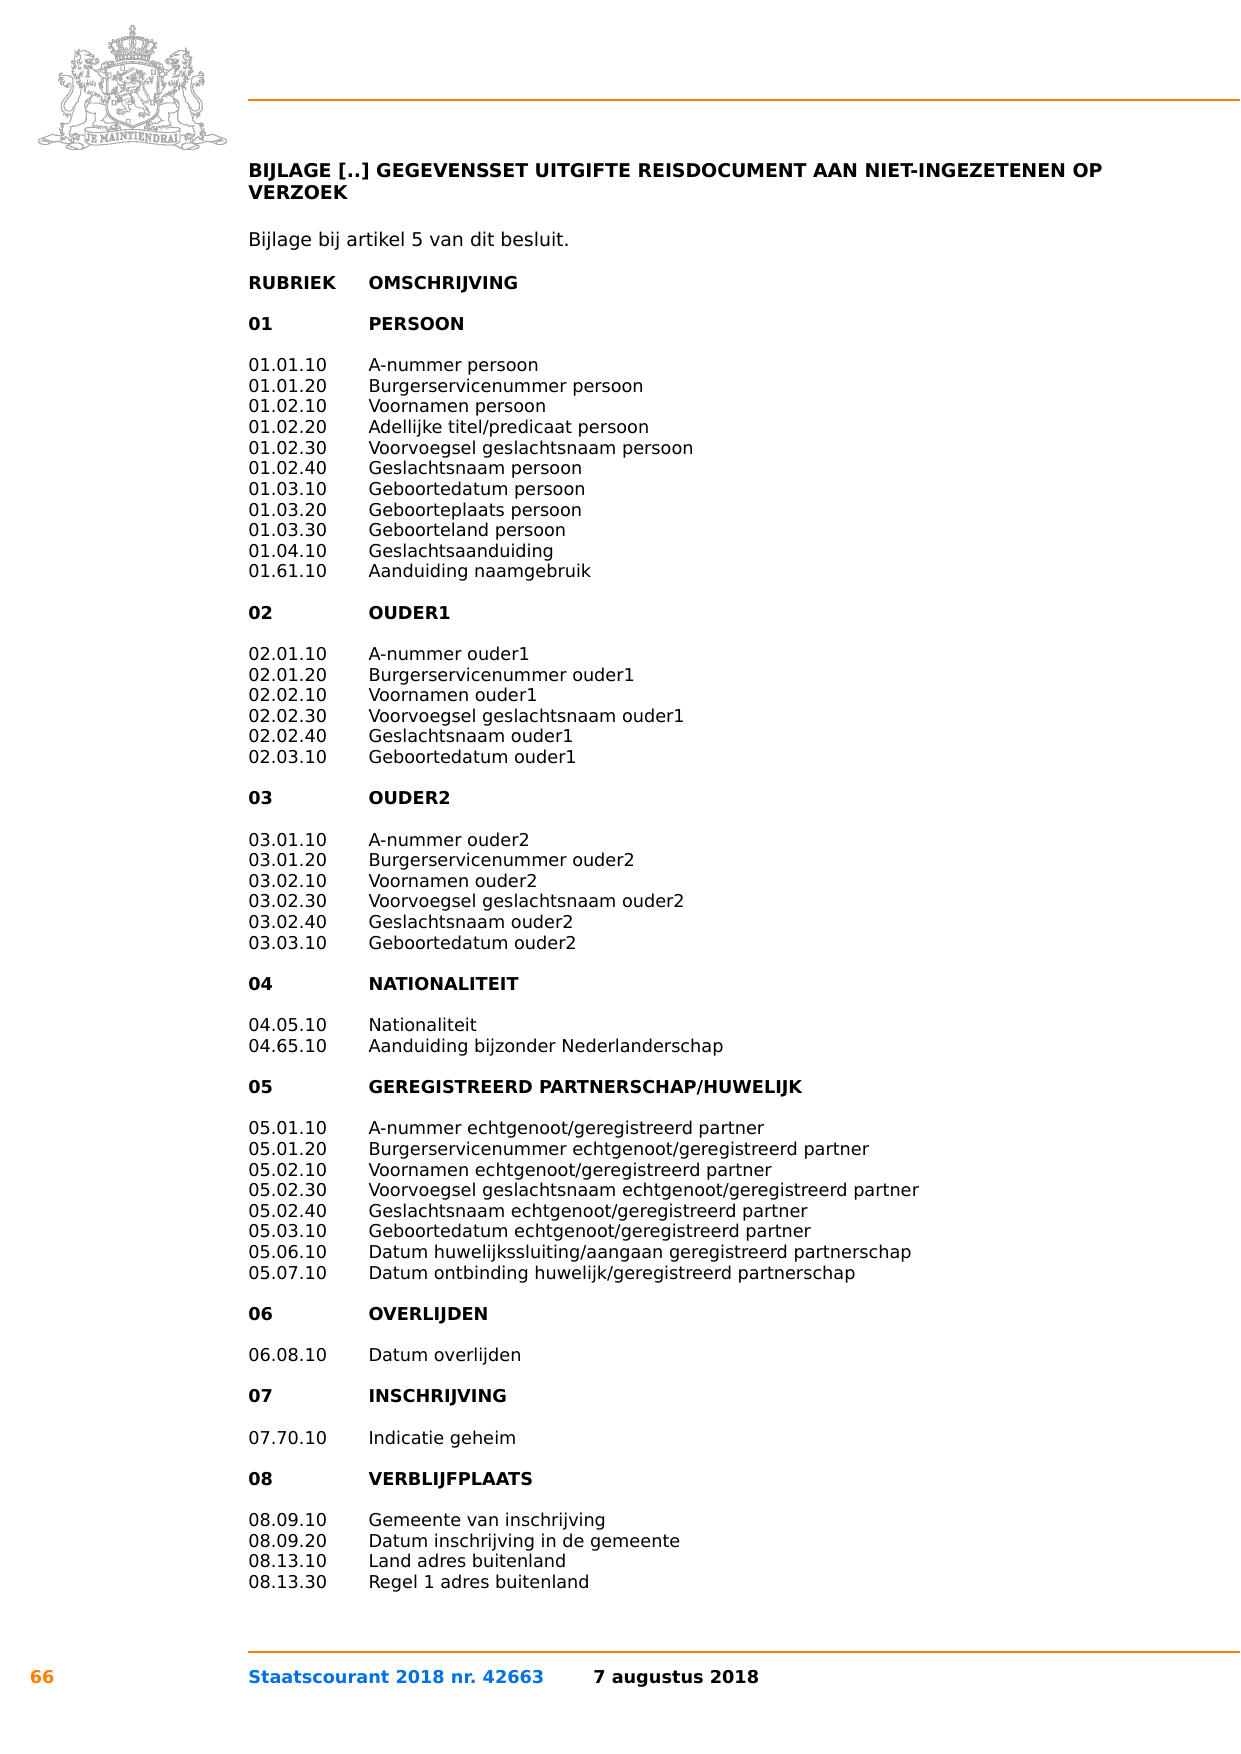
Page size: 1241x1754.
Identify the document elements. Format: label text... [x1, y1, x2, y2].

table_cell [363, 1448, 1163, 1469]
table_cell Geslachtsnaam echtgenoot/geregistreerd partner [363, 1201, 1163, 1221]
table_cell [248, 1366, 362, 1386]
table_cell Geslachtsnaam persoon [363, 458, 1163, 479]
table_cell 05.01.20 [248, 1139, 362, 1159]
table_cell Burgerservicenummer persoon [363, 376, 1163, 396]
table_cell Burgerservicenummer echtgenoot/geregistreerd partner [363, 1139, 1163, 1159]
table_cell [248, 995, 362, 1015]
table_cell [248, 768, 362, 788]
table_cell Burgerservicenummer ouder2 [363, 850, 1163, 871]
table_cell [363, 953, 1163, 974]
table_cell 01.03.30 [248, 520, 362, 541]
table_cell OUDER2 [363, 788, 1163, 809]
table_header RUBRIEK [248, 273, 362, 293]
table_cell Gemeente van inschrijving [363, 1510, 1163, 1531]
table_cell [363, 809, 1163, 829]
table_cell 03 [248, 788, 362, 809]
table_cell Geslachtsnaam ouder1 [363, 726, 1163, 747]
table_cell 06 [248, 1304, 362, 1324]
table_cell [363, 1283, 1163, 1304]
table_cell Voorvoegsel geslachtsnaam ouder1 [363, 706, 1163, 726]
table_cell Geboorteland persoon [363, 520, 1163, 541]
table_cell 03.02.40 [248, 912, 362, 933]
table_cell Datum inschrijving in de gemeente [363, 1531, 1163, 1551]
table_cell Datum overlijden [363, 1345, 1163, 1366]
table_cell Burgerservicenummer ouder1 [363, 665, 1163, 685]
table_cell Geboortedatum ouder2 [363, 933, 1163, 953]
table_cell Datum huwelijkssluiting/aangaan geregistreerd partnerschap [363, 1242, 1163, 1263]
table_cell 04.05.10 [248, 1015, 362, 1036]
table_cell [248, 623, 362, 644]
picture [38, 25, 227, 150]
table_cell INSCHRIJVING [363, 1386, 1163, 1407]
table_cell Land adres buitenland [363, 1551, 1163, 1572]
table_cell Datum ontbinding huwelijk/geregistreerd partnerschap [363, 1263, 1163, 1283]
table_cell [363, 623, 1163, 644]
table_cell Voorvoegsel geslachtsnaam ouder2 [363, 891, 1163, 912]
table_cell 05 [248, 1077, 362, 1098]
table_cell 04.65.10 [248, 1036, 362, 1056]
table_cell 01.03.10 [248, 479, 362, 499]
table_cell [363, 335, 1163, 355]
table_cell [248, 1448, 362, 1469]
table_cell [248, 953, 362, 974]
table_cell 05.03.10 [248, 1221, 362, 1242]
table_cell [363, 1407, 1163, 1428]
table_cell 03.01.10 [248, 830, 362, 850]
table_cell 08.13.10 [248, 1551, 362, 1572]
table_cell 05.02.10 [248, 1160, 362, 1180]
table_cell [363, 293, 1163, 314]
table_cell PERSOON [363, 314, 1163, 334]
table_cell 05.01.10 [248, 1118, 362, 1139]
table_cell [363, 1490, 1163, 1510]
table_cell Indicatie geheim [363, 1428, 1163, 1448]
table_cell Geboortedatum echtgenoot/geregistreerd partner [363, 1221, 1163, 1242]
table_cell [363, 1325, 1163, 1345]
table_cell Nationaliteit [363, 1015, 1163, 1036]
table_cell Adellijke titel/predicaat persoon [363, 417, 1163, 438]
table_cell Aanduiding bijzonder Nederlanderschap [363, 1036, 1163, 1056]
table_cell Regel 1 adres buitenland [363, 1572, 1163, 1593]
table_cell 08.13.30 [248, 1572, 362, 1593]
table_header OMSCHRIJVING [363, 273, 1163, 293]
table_cell 01.01.20 [248, 376, 362, 396]
table_cell 02 [248, 603, 362, 623]
table_cell [248, 335, 362, 355]
table_cell 01.02.20 [248, 417, 362, 438]
table_cell 07 [248, 1386, 362, 1407]
table_cell 01.04.10 [248, 541, 362, 561]
table_cell 03.01.20 [248, 850, 362, 871]
table_cell [363, 768, 1163, 788]
table_cell 01 [248, 314, 362, 334]
table_cell 05.06.10 [248, 1242, 362, 1263]
subtitle BIJLAGE [..] GEGEVENSSET UITGIFTE REISDOCUMENT AAN NIET-INGEZETENEN OP VERZOEK [248, 160, 1163, 204]
table_cell [248, 1407, 362, 1428]
table_cell A-nummer echtgenoot/geregistreerd partner [363, 1118, 1163, 1139]
table_cell 03.02.30 [248, 891, 362, 912]
table_cell [248, 1325, 362, 1345]
table_cell Geslachtsnaam ouder2 [363, 912, 1163, 933]
table_cell 02.02.30 [248, 706, 362, 726]
table_cell [248, 582, 362, 603]
table_cell [363, 995, 1163, 1015]
table_cell 08.09.20 [248, 1531, 362, 1551]
table_cell [363, 1098, 1163, 1118]
table_cell 03.03.10 [248, 933, 362, 953]
table_cell 02.02.10 [248, 685, 362, 706]
table_cell 08.09.10 [248, 1510, 362, 1531]
table_cell 04 [248, 974, 362, 994]
table_cell Voornamen ouder1 [363, 685, 1163, 706]
table_cell Voorvoegsel geslachtsnaam persoon [363, 438, 1163, 458]
table_cell Geboortedatum ouder1 [363, 747, 1163, 768]
table_cell 01.03.20 [248, 500, 362, 520]
table_cell 01.61.10 [248, 561, 362, 582]
table_cell 05.02.30 [248, 1180, 362, 1201]
table_cell [248, 1490, 362, 1510]
table_cell Voornamen echtgenoot/geregistreerd partner [363, 1160, 1163, 1180]
table_cell 05.07.10 [248, 1263, 362, 1283]
table_cell 08 [248, 1469, 362, 1489]
table_cell 07.70.10 [248, 1428, 362, 1448]
table_cell [363, 1366, 1163, 1386]
table_cell 01.01.10 [248, 355, 362, 376]
table_cell Voorvoegsel geslachtsnaam echtgenoot/geregistreerd partner [363, 1180, 1163, 1201]
table_cell [248, 293, 362, 314]
table_cell A-nummer ouder1 [363, 644, 1163, 664]
table_cell 05.02.40 [248, 1201, 362, 1221]
text Bijlage bij artikel 5 van dit besluit. [248, 229, 1163, 251]
table_cell Voornamen persoon [363, 396, 1163, 417]
table_cell OUDER1 [363, 603, 1163, 623]
table_cell 02.01.10 [248, 644, 362, 664]
table_cell VERBLIJFPLAATS [363, 1469, 1163, 1489]
table_cell [363, 1056, 1163, 1077]
table_cell 02.02.40 [248, 726, 362, 747]
table_cell Geslachtsaanduiding [363, 541, 1163, 561]
table_cell 01.02.30 [248, 438, 362, 458]
table_cell Geboortedatum persoon [363, 479, 1163, 499]
table_cell [363, 582, 1163, 603]
table_cell A-nummer ouder2 [363, 830, 1163, 850]
table_cell [248, 1056, 362, 1077]
table_cell 01.02.40 [248, 458, 362, 479]
table_cell 06.08.10 [248, 1345, 362, 1366]
table_cell [248, 1098, 362, 1118]
table_cell 02.01.20 [248, 665, 362, 685]
table_cell [248, 1283, 362, 1304]
table_cell [248, 809, 362, 829]
table_cell 02.03.10 [248, 747, 362, 768]
table_cell Aanduiding naamgebruik [363, 561, 1163, 582]
table_cell Voornamen ouder2 [363, 871, 1163, 891]
table_cell OVERLIJDEN [363, 1304, 1163, 1324]
table_cell GEREGISTREERD PARTNERSCHAP/HUWELIJK [363, 1077, 1163, 1098]
table_cell NATIONALITEIT [363, 974, 1163, 994]
table_cell A-nummer persoon [363, 355, 1163, 376]
table_cell Geboorteplaats persoon [363, 500, 1163, 520]
table_cell 03.02.10 [248, 871, 362, 891]
table_cell 01.02.10 [248, 396, 362, 417]
